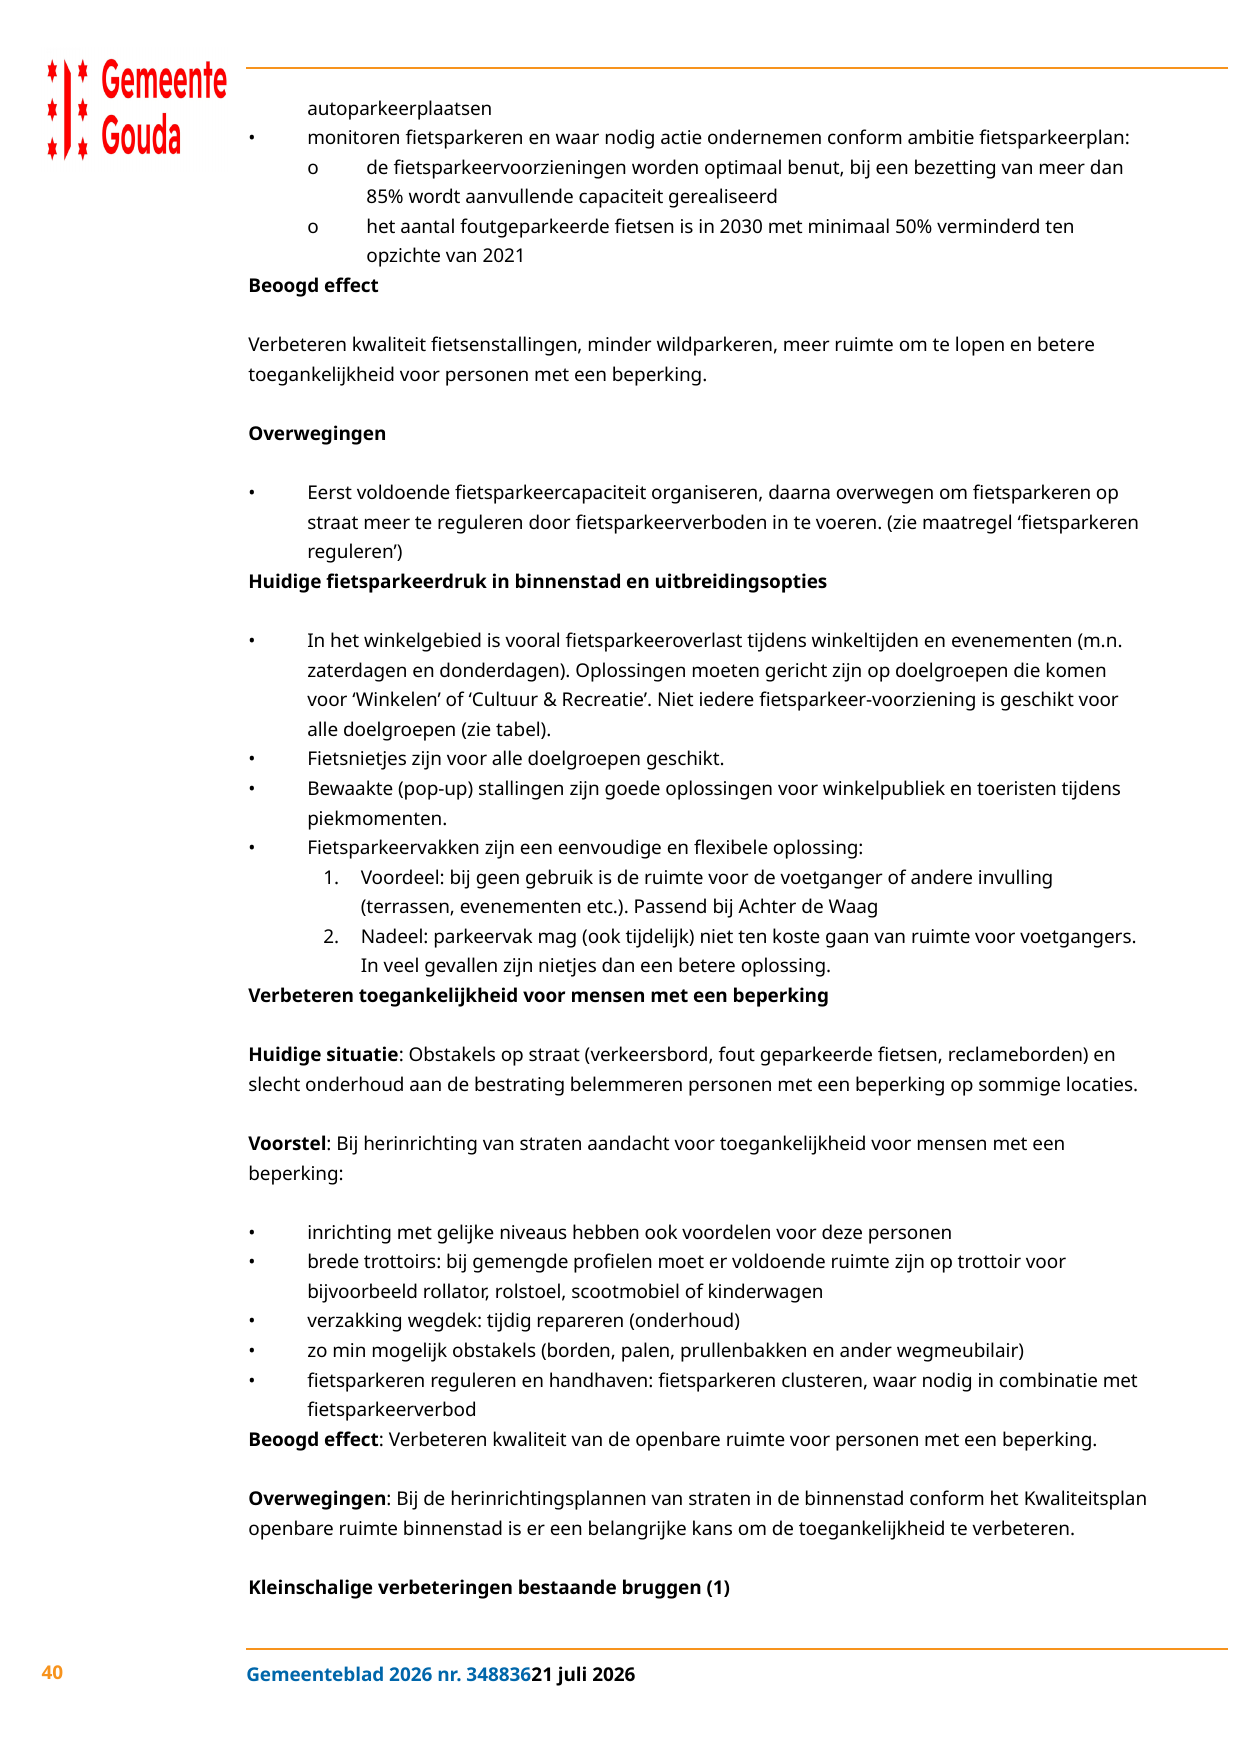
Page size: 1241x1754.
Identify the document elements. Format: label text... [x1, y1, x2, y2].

list Eerst voldoende fietsparkeercapaciteit organiseren, daarna overwegen om fietsparkeren op straat meer te reguleren door fietsparkeerverboden in te voeren. (zie maatregel ‘fietsparkeren reguleren’) [248, 479, 1152, 564]
text Huidige fietsparkeerdruk in binnenstad en uitbreidingsopties [248, 568, 1152, 594]
text Huidige situatie: Obstakels op straat (verkeersbord, fout geparkeerde fietsen, reclameborden) en slecht onderhoud aan de bestrating belemmeren personen met een beperking op sommige locaties. [248, 1041, 1152, 1097]
text Verbeteren toegankelijkheid voor mensen met een beperking [248, 982, 1152, 1008]
list fietsparkeren reguleren en handhaven: fietsparkeren clusteren, waar nodig in combinatie met fietsparkeerverbod [248, 1367, 1152, 1422]
list inrichting met gelijke niveaus hebben ook voordelen voor deze personen [248, 1219, 1152, 1245]
list de fietsparkeervoorzieningen worden optimaal benut, bij een bezetting van meer dan 85% wordt aanvullende capaciteit gerealiseerd [307, 154, 1152, 209]
list autoparkeerplaatsen [248, 95, 1152, 121]
text Voorstel: Bij herinrichting van straten aandacht voor toegankelijkheid voor mensen met een beperking: [248, 1130, 1152, 1186]
list Fietsparkeervakken zijn een eenvoudige en flexibele oplossing: [248, 834, 1152, 860]
list Bewaakte (pop-up) stallingen zijn goede oplossingen voor winkelpubliek en toeristen tijdens piekmomenten. [248, 775, 1152, 831]
text Overwegingen [248, 420, 1152, 446]
list Fietsnietjes zijn voor alle doelgroepen geschikt. [248, 746, 1152, 771]
list zo min mogelijk obstakels (borden, palen, prullenbakken en ander wegmeubilair) [248, 1337, 1152, 1363]
text Overwegingen: Bij de herinrichtingsplannen van straten in de binnenstad conform het Kwaliteitsplan openbare ruimte binnenstad is er een belangrijke kans om de toegankelijkheid te verbeteren. [248, 1485, 1152, 1541]
text Verbeteren kwaliteit fietsenstallingen, minder wildparkeren, meer ruimte om te lopen en betere toegankelijkheid voor personen met een beperking. [248, 331, 1152, 387]
list Voordeel: bij geen gebruik is de ruimte voor de voetganger of andere invulling (terrassen, evenementen etc.). Passend bij Achter de Waag [323, 864, 1152, 919]
list monitoren fietsparkeren en waar nodig actie ondernemen conform ambitie fietsparkeerplan: [248, 124, 1152, 150]
text Beoogd effect [248, 272, 1152, 298]
list Nadeel: parkeervak mag (ook tijdelijk) niet ten koste gaan van ruimte voor voetgangers. In veel gevallen zijn nietjes dan een betere oplossing. [323, 923, 1152, 978]
picture [41, 47, 231, 172]
list In het winkelgebied is vooral fietsparkeeroverlast tijdens winkeltijden en evenementen (m.n. zaterdagen en donderdagen). Oplossingen moeten gericht zijn op doelgroepen die komen voor ‘Winkelen’ of ‘Cultuur & Recreatie’. Niet iedere fietsparkeer-voorziening is geschikt voor alle doelgroepen (zie tabel). [248, 627, 1152, 742]
text Beoogd effect: Verbeteren kwaliteit van de openbare ruimte voor personen met een beperking. [248, 1426, 1152, 1452]
text Kleinschalige verbeteringen bestaande bruggen (1) [248, 1574, 1152, 1600]
list verzakking wegdek: tijdig repareren (onderhoud) [248, 1308, 1152, 1333]
list brede trottoirs: bij gemengde profielen moet er voldoende ruimte zijn op trottoir voor bijvoorbeeld rollator, rolstoel, scootmobiel of kinderwagen [248, 1248, 1152, 1304]
list het aantal foutgeparkeerde fietsen is in 2030 met minimaal 50% verminderd ten opzichte van 2021 [307, 213, 1152, 268]
